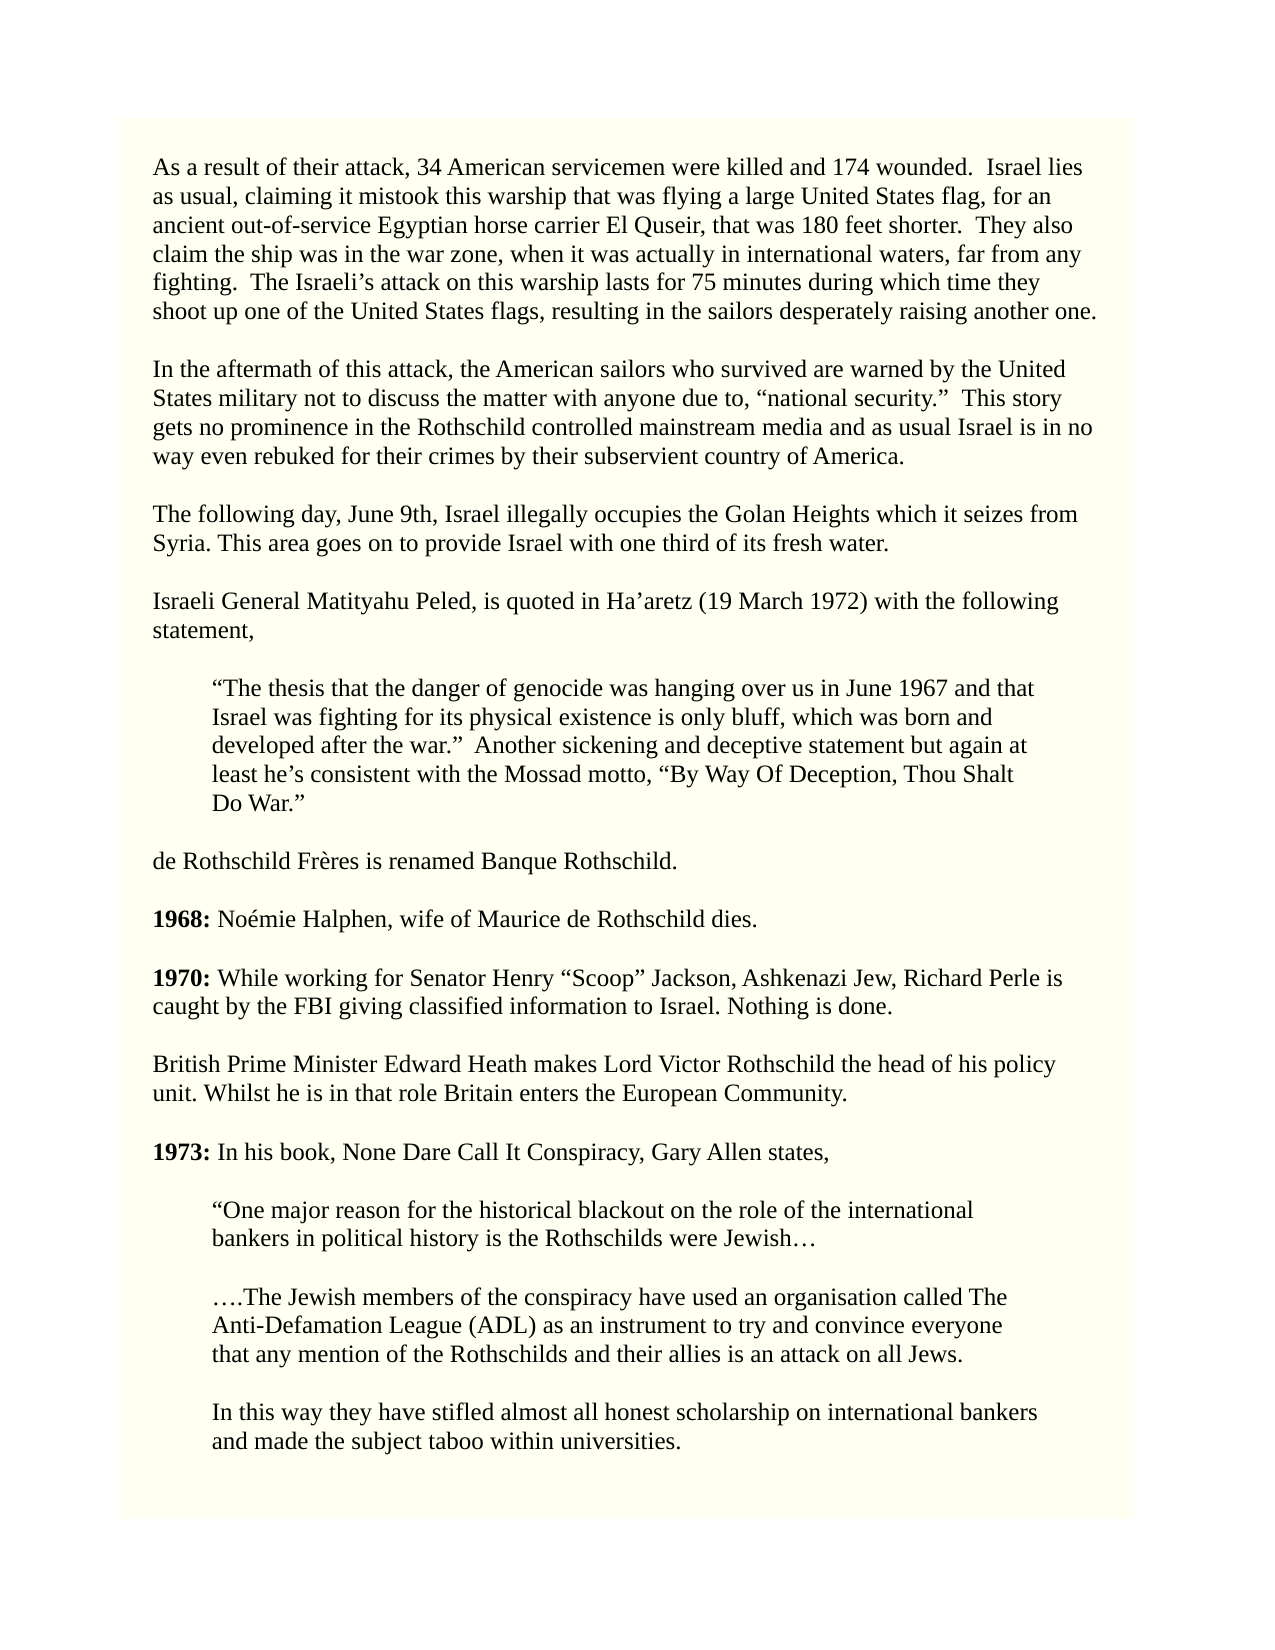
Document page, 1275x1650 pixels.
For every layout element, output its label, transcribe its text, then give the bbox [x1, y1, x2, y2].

table_header As a result of their attack, 34 American servicemen were killed and 174 wounded. Israel lies as usual, claiming it mistook this warship that was flying a large United States flag, for an ancient out-of-service Egyptian horse carrier El Quseir, that was 180 feet shorter. They also claim the ship was in the war zone, when it was actually in international waters, far from any fighting. The Israeli’s attack on this warship lasts for 75 minutes during which time they shoot up one of the United States flags, resulting in the sailors desperately raising another one. In the aftermath of this attack, the American sailors who survived are warned by the United States military not to discuss the matter with anyone due to, “national security.” This story gets no prominence in the Rothschild controlled mainstream media and as usual Israel is in no way even rebuked for their crimes by their subservient country of America. The following day, June 9th, Israel illegally occupies the Golan Heights which it seizes from Syria. This area goes on to provide Israel with one third of its fresh water. Israeli General Matityahu Peled, is quoted in Ha’aretz (19 March 1972) with the following statement, “The thesis that the danger of genocide was hanging over us in June 1967 and that Israel was fighting for its physical existence is only bluff, which was born and developed after the war.” Another sickening and deceptive statement but again at least he’s consistent with the Mossad motto, “By Way Of Deception, Thou Shalt Do War.” de Rothschild Frères is renamed Banque Rothschild. 1968: Noémie Halphen, wife of Maurice de Rothschild dies. 1970: While working for Senator Henry “Scoop” Jackson, Ashkenazi Jew, Richard Perle is caught by the FBI giving classified information to Israel. Nothing is done. British Prime Minister Edward Heath makes Lord Victor Rothschild the head of his policy unit. Whilst he is in that role Britain enters the European Community. 1973: In his book, None Dare Call It Conspiracy, Gary Allen states, “One major reason for the historical blackout on the role of the international bankers in political history is the Rothschilds were Jewish… ….The Jewish members of the conspiracy have used an organisation called The Anti-Defamation League (ADL) as an instrument to try and convince everyone that any mention of the Rothschilds and their allies is an attack on all Jews. In this way they have stifled almost all honest scholarship on international bankers and made the subject taboo within universities. [118, 118, 1134, 1519]
